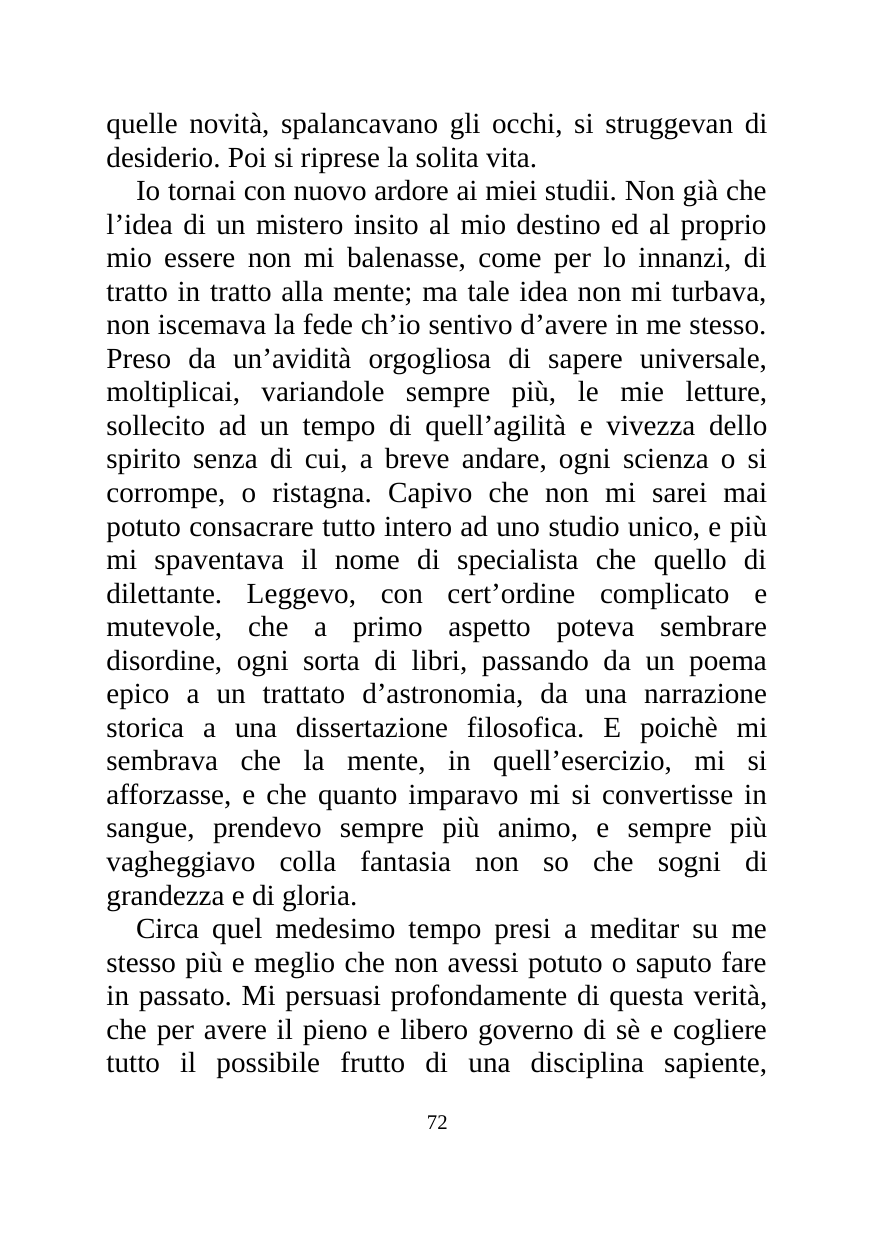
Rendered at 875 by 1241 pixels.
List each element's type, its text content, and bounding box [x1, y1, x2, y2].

text Io tornai con nuovo ardore ai miei studii. Non già che l’idea di un mistero insito al mio destino ed al proprio mio essere non mi balenasse, come per lo innanzi, di tratto in tratto alla mente; ma tale idea non mi turbava, non iscemava la fede ch’io sentivo d’avere in me stesso. Preso da un’avidità orgogliosa di sapere universale, moltiplicai, variandole sempre più, le mie letture, sollecito ad un tempo di quell’agilità e vivezza dello spirito senza di cui, a breve andare, ogni scienza o si corrompe, o ristagna. Capivo che non mi sarei mai potuto consacrare tutto intero ad uno studio unico, e più mi spaventava il nome di specialista che quello di dilettante. Leggevo, con cert’ordine complicato e mutevole, che a primo aspetto poteva sembrare disordine, ogni sorta di libri, passando da un poema epico a un trattato d’astronomia, da una narrazione storica a una dissertazione filosofica. E poichè mi sembrava che la mente, in quell’esercizio, mi si afforzasse, e che quanto imparavo mi si convertisse in sangue, prendevo sempre più animo, e sempre più vagheggiavo colla fantasia non so che sogni di grandezza e di gloria. [106, 173, 768, 911]
text quelle novità, spalancavano gli occhi, si struggevan di desiderio. Poi si riprese la solita vita. [106, 106, 768, 173]
text Circa quel medesimo tempo presi a meditar su me stesso più e meglio che non avessi potuto o saputo fare in passato. Mi persuasi profondamente di questa verità, che per avere il pieno e libero governo di sè e cogliere tutto il possibile frutto di una disciplina sapiente, [106, 911, 768, 1079]
